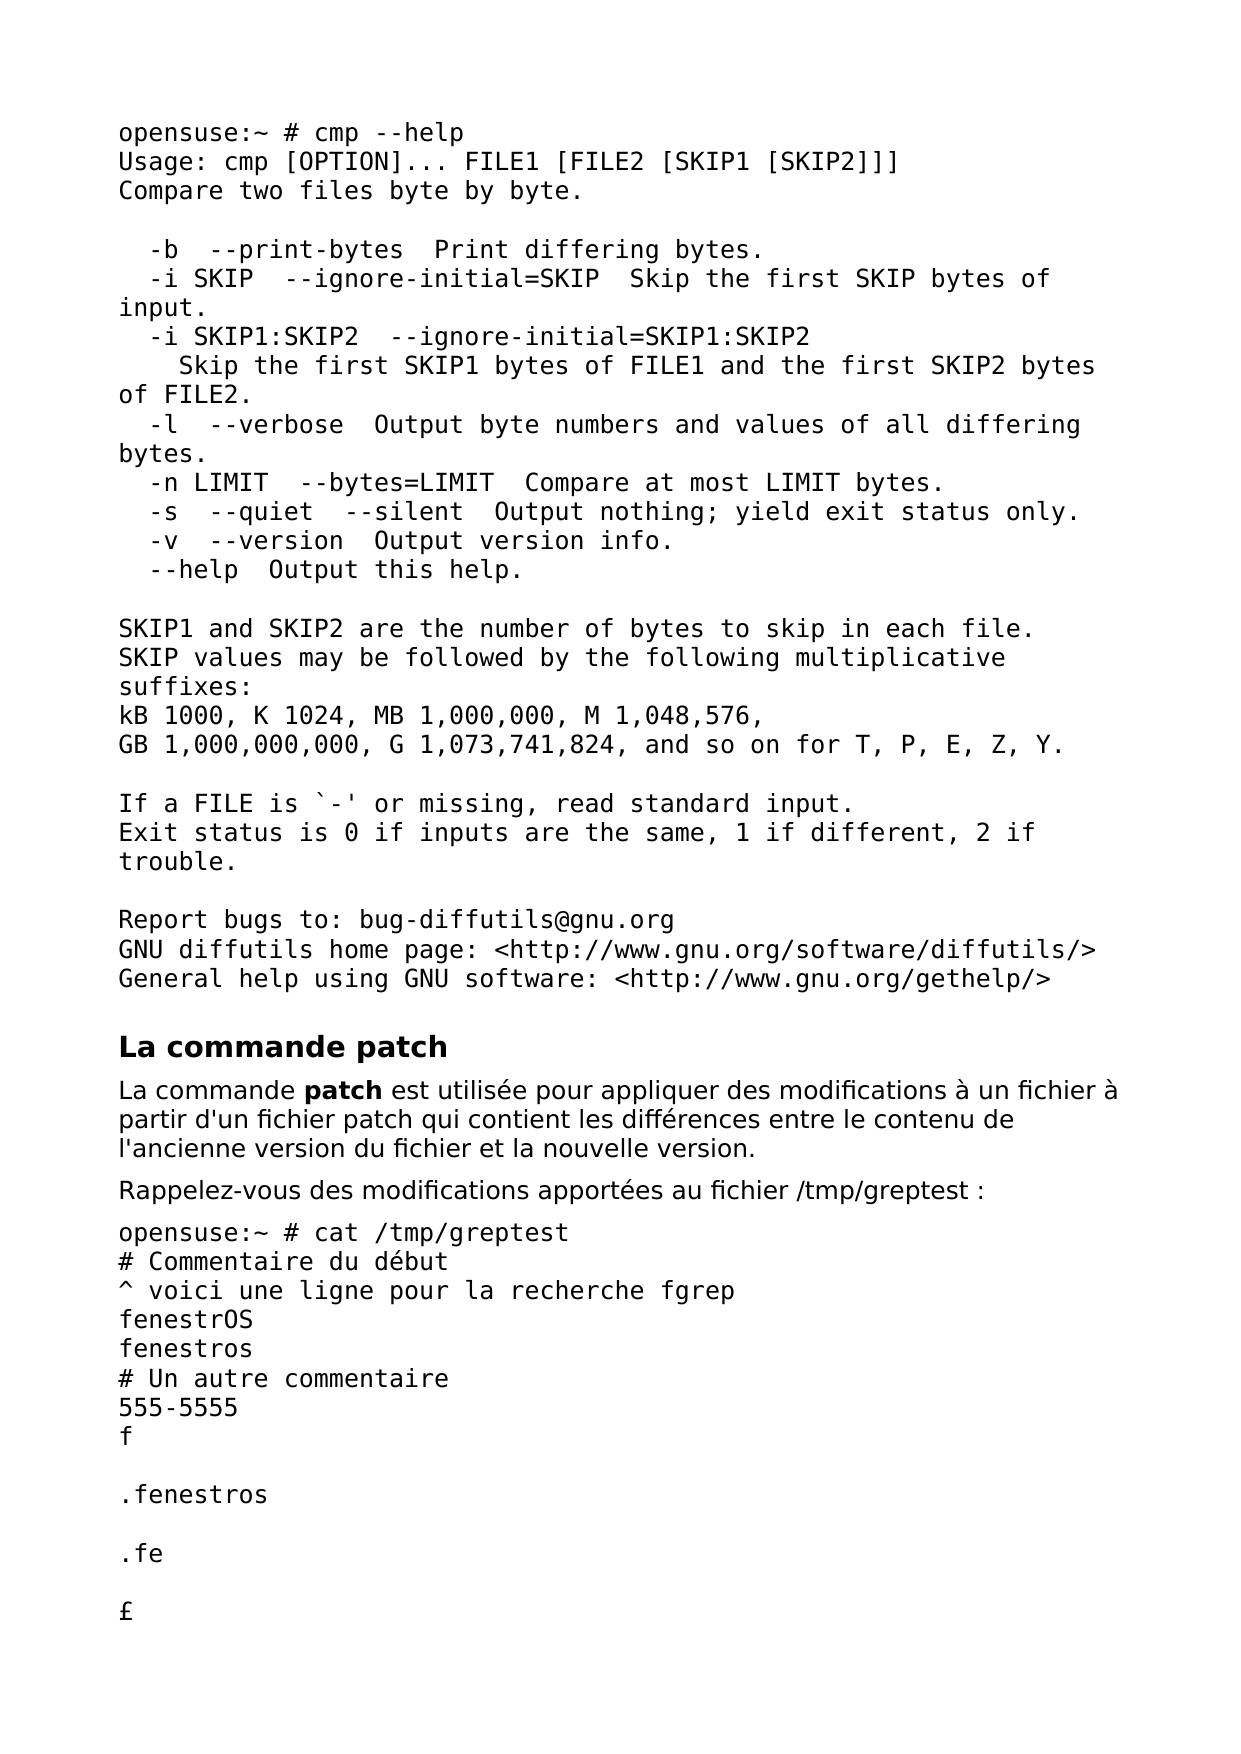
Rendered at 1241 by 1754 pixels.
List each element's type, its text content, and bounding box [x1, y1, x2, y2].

text Rappelez-vous des modifications apportées au fichier /tmp/greptest : [118, 1176, 1122, 1206]
text opensuse:~ # cmp --help Usage: cmp [OPTION]... FILE1 [FILE2 [SKIP1 [SKIP2]]] Compare two files byte by byte. -b --print-bytes Print differing bytes. -i SKIP --ignore-initial=SKIP Skip the first SKIP bytes of input. -i SKIP1:SKIP2 --ignore-initial=SKIP1:SKIP2 Skip the first SKIP1 bytes of FILE1 and the first SKIP2 bytes of FILE2. -l --verbose Output byte numbers and values of all differing bytes. -n LIMIT --bytes=LIMIT Compare at most LIMIT bytes. -s --quiet --silent Output nothing; yield exit status only. -v --version Output version info. --help Output this help. SKIP1 and SKIP2 are the number of bytes to skip in each file. SKIP values may be followed by the following multiplicative suffixes: kB 1000, K 1024, MB 1,000,000, M 1,048,576, GB 1,000,000,000, G 1,073,741,824, and so on for T, P, E, Z, Y. If a FILE is `-' or missing, read standard input. Exit status is 0 if inputs are the same, 1 if different, 2 if trouble. Report bugs to: bug-diffutils@gnu.org GNU diffutils home page: <http://www.gnu.org/software/diffutils/> General help using GNU software: <http://www.gnu.org/gethelp/> [118, 118, 1122, 993]
text La commande patch est utilisée pour appliquer des modifications à un fichier à partir d'un fichier patch qui contient les différences entre le contenu de l'ancienne version du fichier et la nouvelle version. [118, 1076, 1122, 1164]
text opensuse:~ # cat /tmp/greptest # Commentaire du début ^ voici une ligne pour la recherche fgrep fenestrOS fenestros # Un autre commentaire 555-5555 f .fenestros .fe £ [118, 1218, 1122, 1626]
subtitle La commande patch [118, 1030, 1122, 1064]
